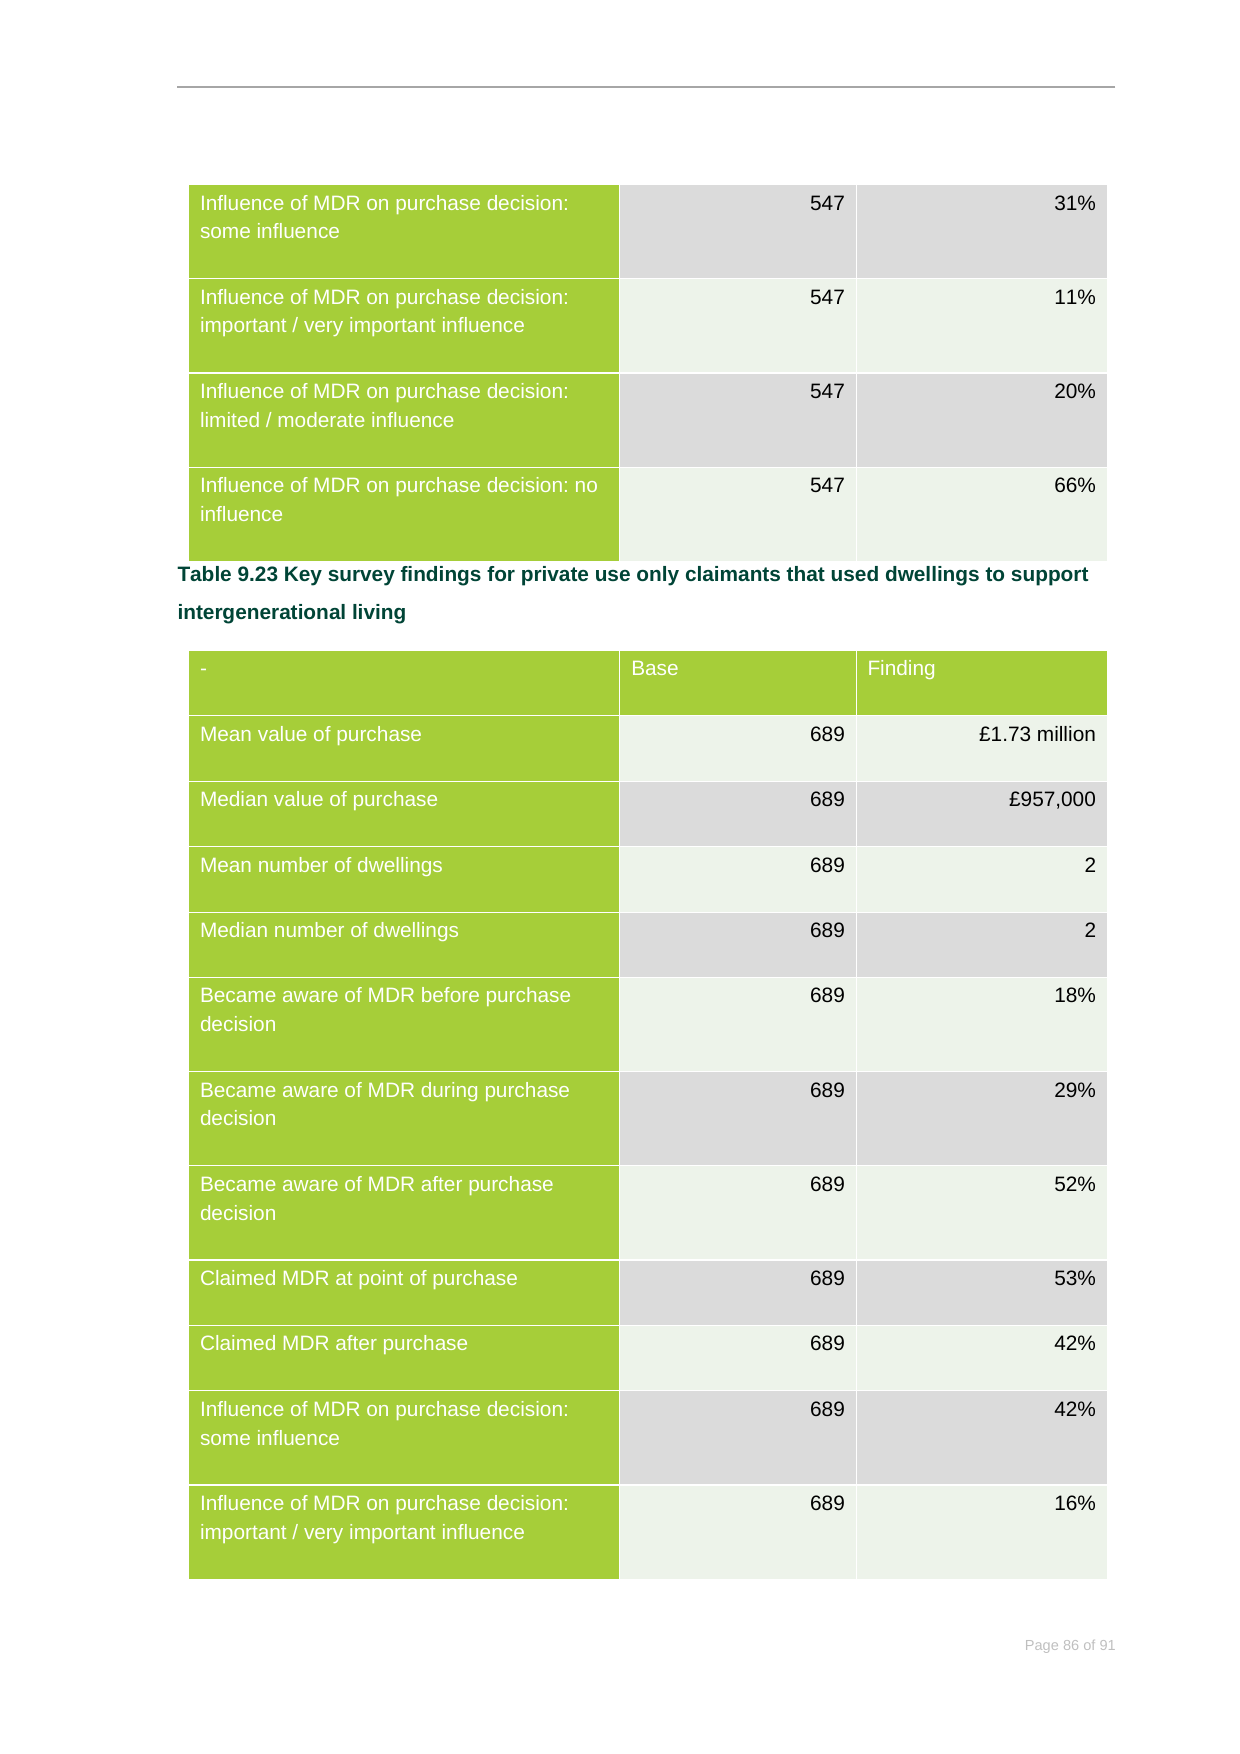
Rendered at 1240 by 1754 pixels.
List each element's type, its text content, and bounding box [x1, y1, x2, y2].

table_cell 42% [857, 1326, 1107, 1390]
table_cell 689 [620, 782, 856, 846]
table_cell 52% [857, 1166, 1107, 1259]
table_cell 547 [620, 468, 856, 561]
text Table 9.23 Key survey findings for private use only claimants that used dwellings to support intergenerational living [177, 562, 1115, 631]
table_cell Became aware of MDR before purchase decision [189, 978, 619, 1071]
table_cell 689 [620, 716, 856, 781]
table_cell Mean number of dwellings [189, 847, 619, 912]
table_header Base [620, 651, 856, 715]
table_cell 547 [620, 185, 856, 278]
table_cell 42% [857, 1391, 1107, 1484]
table_cell 689 [620, 1166, 856, 1259]
table_cell 66% [857, 468, 1107, 561]
table_cell 16% [857, 1486, 1107, 1579]
table_cell 689 [620, 847, 856, 912]
table_cell 689 [620, 1072, 856, 1165]
table_cell £957,000 [857, 782, 1107, 846]
table_cell Claimed MDR after purchase [189, 1326, 619, 1390]
table_cell 2 [857, 847, 1107, 912]
table_cell 53% [857, 1261, 1107, 1325]
table_cell 547 [620, 279, 856, 372]
table_cell 11% [857, 279, 1107, 372]
table_cell 31% [857, 185, 1107, 278]
table_cell 689 [620, 1326, 856, 1390]
table_cell Median number of dwellings [189, 913, 619, 977]
table_cell 689 [620, 913, 856, 977]
table_cell Influence of MDR on purchase decision: some influence [189, 1391, 619, 1484]
table_cell 689 [620, 1261, 856, 1325]
table_cell Claimed MDR at point of purchase [189, 1261, 619, 1325]
table_cell 689 [620, 978, 856, 1071]
table_cell Influence of MDR on purchase decision: some influence [189, 185, 619, 278]
table_cell 547 [620, 374, 856, 467]
table_cell 689 [620, 1486, 856, 1579]
table_cell Influence of MDR on purchase decision: limited / moderate influence [189, 374, 619, 467]
table_header Finding [857, 651, 1107, 715]
table_cell 2 [857, 913, 1107, 977]
table_cell 689 [620, 1391, 856, 1484]
table_cell Influence of MDR on purchase decision: important / very important influence [189, 279, 619, 372]
table_cell Mean value of purchase [189, 716, 619, 781]
table_cell 18% [857, 978, 1107, 1071]
table_cell Influence of MDR on purchase decision: no influence [189, 468, 619, 561]
table_cell Influence of MDR on purchase decision: important / very important influence [189, 1486, 619, 1579]
table_cell Became aware of MDR after purchase decision [189, 1166, 619, 1259]
table_cell Median value of purchase [189, 782, 619, 846]
table_cell 20% [857, 374, 1107, 467]
table_cell Became aware of MDR during purchase decision [189, 1072, 619, 1165]
table_cell 29% [857, 1072, 1107, 1165]
table_header - [189, 651, 619, 715]
table_cell £1.73 million [857, 716, 1107, 781]
